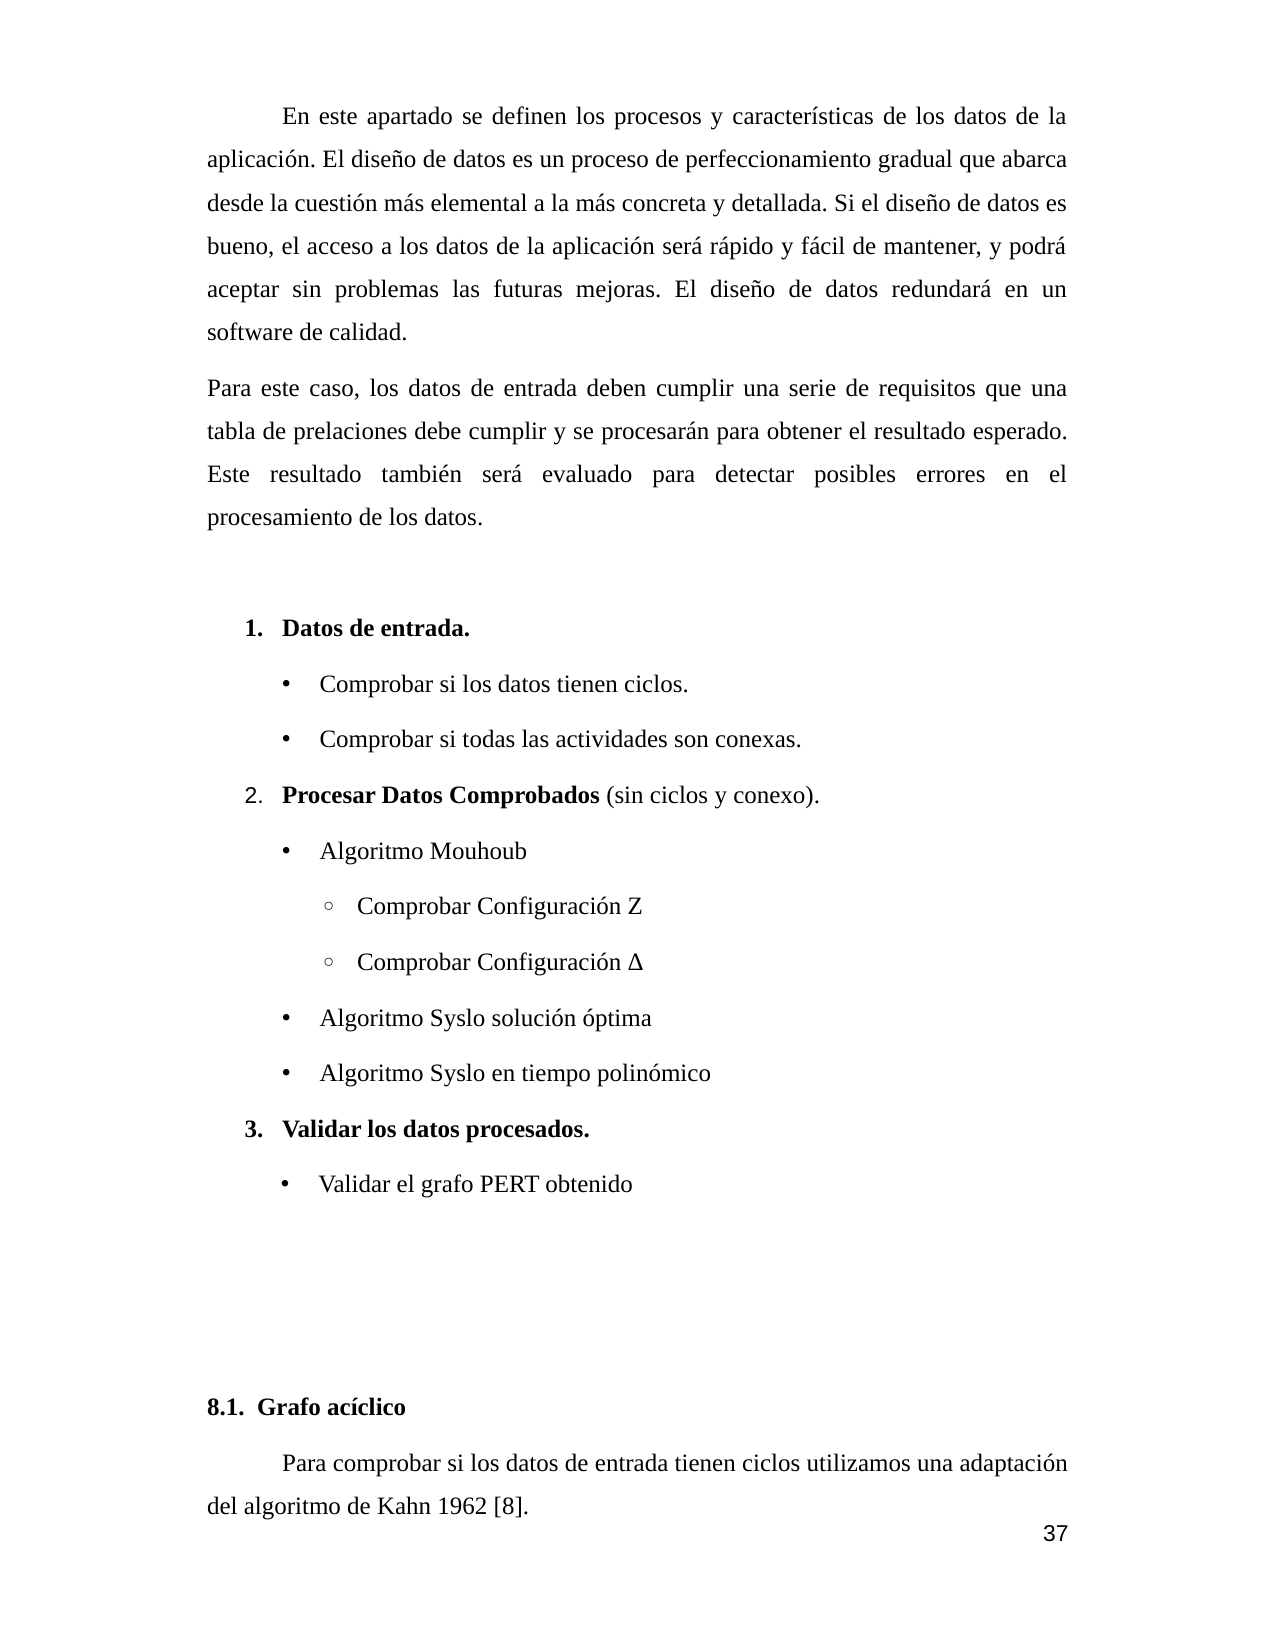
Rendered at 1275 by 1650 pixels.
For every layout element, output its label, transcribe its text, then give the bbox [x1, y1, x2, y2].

text 8.1. Grafo acíclico [207, 1392, 1068, 1421]
list Validar el grafo PERT obtenido [281, 1169, 1068, 1198]
list Algoritmo Mouhoub [282, 836, 1068, 864]
text Para comprobar si los datos de entrada tienen ciclos utilizamos una adaptación del algoritmo de Kahn 1962 [8]. [207, 1448, 1068, 1519]
list Procesar Datos Comprobados (sin ciclos y conexo). [244, 780, 1068, 809]
list Comprobar si todas las actividades son conexas. [282, 724, 1068, 753]
list Comprobar si los datos tienen ciclos. [282, 669, 1068, 698]
text En este apartado se definen los procesos y características de los datos de la aplicación. El diseño de datos es un proceso de perfeccionamiento gradual que abarca desde la cuestión más elemental a la más concreta y detallada. Si el diseño de datos es bueno, el acceso a los datos de la aplicación será rápido y fácil de mantener, y podrá aceptar sin problemas las futuras mejoras. El diseño de datos redundará en un software de calidad. [207, 101, 1068, 346]
list Comprobar Configuración Z [319, 891, 1068, 920]
list Validar los datos procesados. [244, 1114, 1068, 1143]
list Algoritmo Syslo en tiempo polinómico [282, 1058, 1068, 1087]
list Comprobar Configuración Δ [319, 947, 1068, 976]
list Algoritmo Syslo solución óptima [282, 1003, 1068, 1031]
list Datos de entrada. [244, 613, 1068, 642]
text Para este caso, los datos de entrada deben cumplir una serie de requisitos que una tabla de prelaciones debe cumplir y se procesarán para obtener el resultado esperado. Este resultado también será evaluado para detectar posibles errores en el procesamiento de los datos. [207, 373, 1068, 531]
